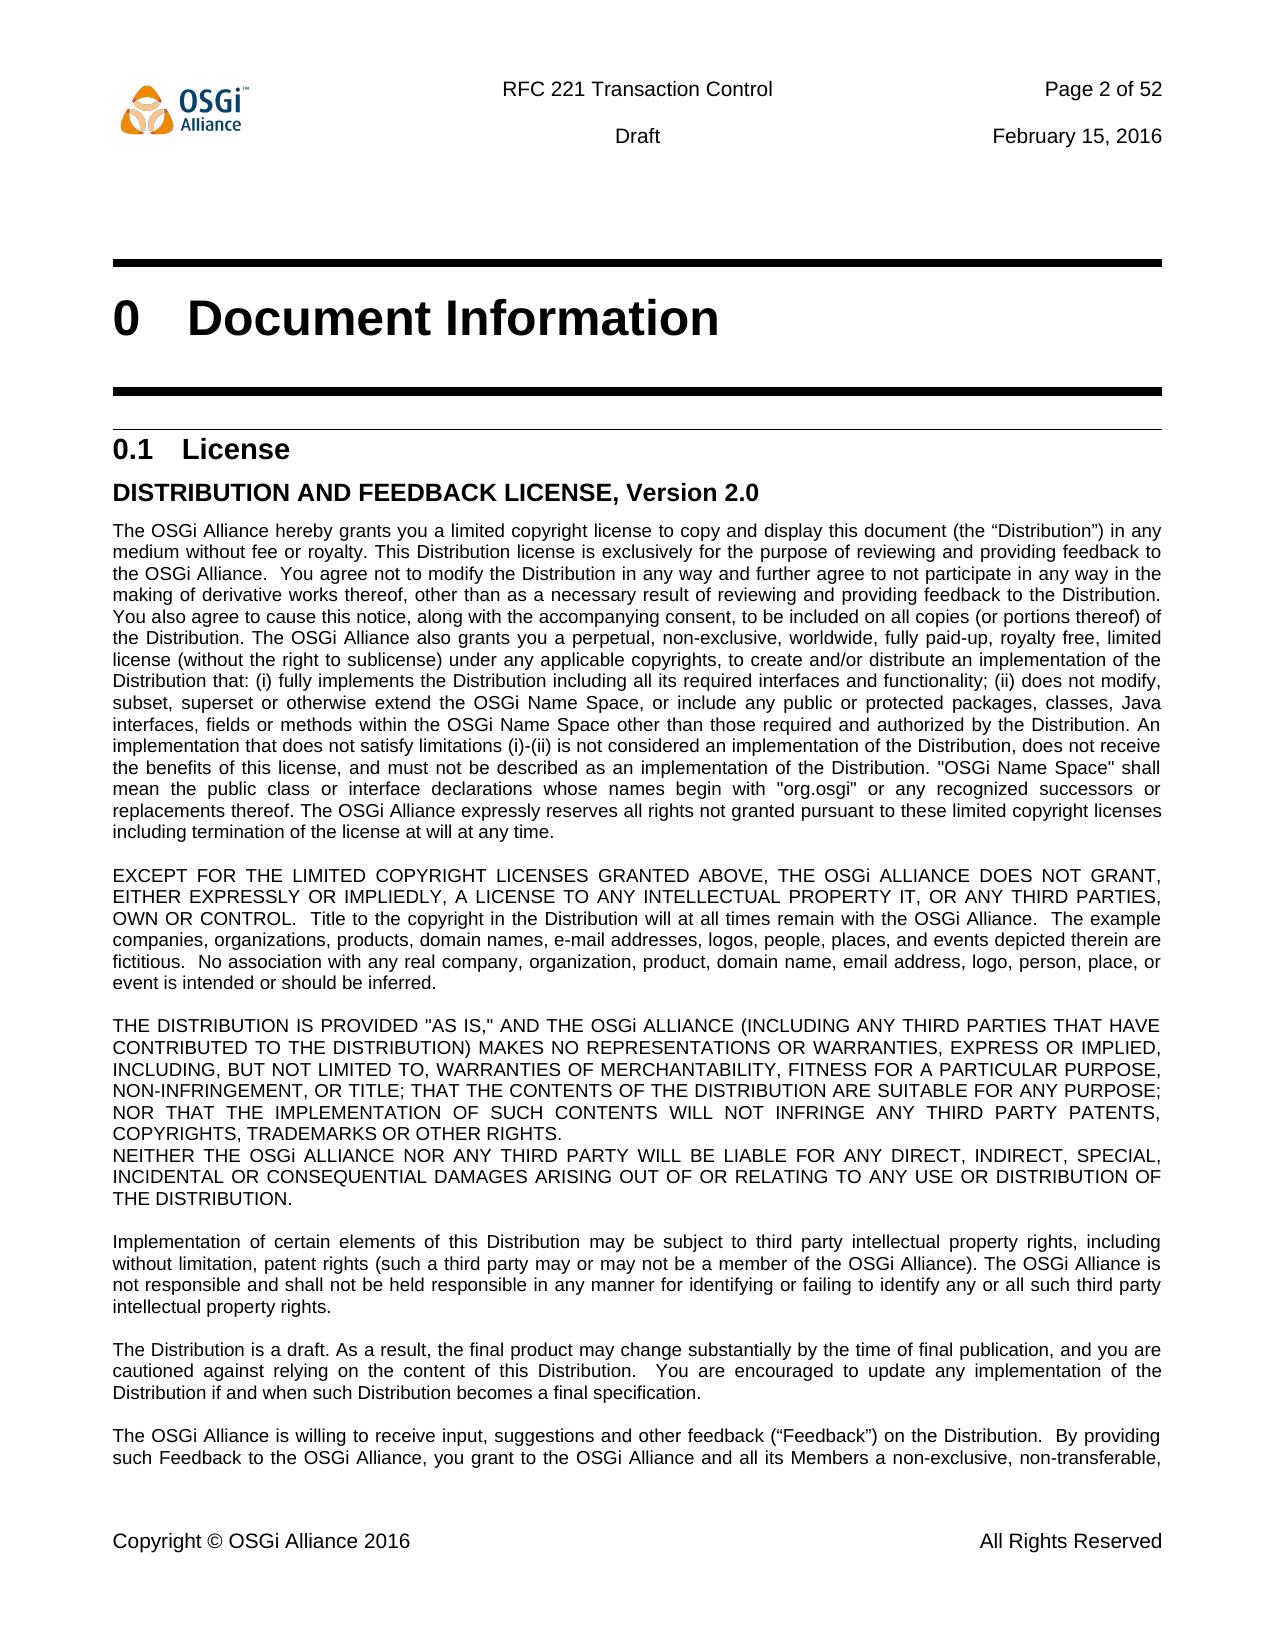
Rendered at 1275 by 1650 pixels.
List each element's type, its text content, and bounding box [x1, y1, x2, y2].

subtitle Document Information [112, 260, 1162, 396]
text Implementation of certain elements of this Distribution may be subject to third party intellectual property rights, including without limitation, patent rights (such a third party may or may not be a member of the OSGi Alliance). The OSGi Alliance is not responsible and shall not be held responsible in any manner for identifying or failing to identify any or all such third party intellectual property rights. [112, 1231, 1162, 1317]
text EXCEPT FOR THE LIMITED COPYRIGHT LICENSES GRANTED ABOVE, THE OSGi ALLIANCE DOES NOT GRANT, EITHER EXPRESSLY OR IMPLIEDLY, A LICENSE TO ANY INTELLECTUAL PROPERTY IT, OR ANY THIRD PARTIES, OWN OR CONTROL. Title to the copyright in the Distribution will at all times remain with the OSGi Alliance. The example companies, organizations, products, domain names, e-mail addresses, logos, people, places, and events depicted therein are fictitious. No association with any real company, organization, product, domain name, email address, logo, person, place, or event is intended or should be inferred. [112, 864, 1162, 994]
text The OSGi Alliance is willing to receive input, suggestions and other feedback (“Feedback”) on the Distribution. By providing such Feedback to the OSGi Alliance, you grant to the OSGi Alliance and all its Members a non-exclusive, non-transferable, [112, 1425, 1162, 1468]
picture [113, 78, 257, 142]
text The Distribution is a draft. As a result, the final product may change substantially by the time of final publication, and you are cautioned against relying on the content of this Distribution. You are encouraged to update any implementation of the Distribution if and when such Distribution becomes a final specification. [112, 1339, 1162, 1403]
text NEITHER THE OSGi ALLIANCE NOR ANY THIRD PARTY WILL BE LIABLE FOR ANY DIRECT, INDIRECT, SPECIAL, INCIDENTAL OR CONSEQUENTIAL DAMAGES ARISING OUT OF OR RELATING TO ANY USE OR DISTRIBUTION OF THE DISTRIBUTION. [112, 1145, 1162, 1209]
text DISTRIBUTION AND FEEDBACK LICENSE, Version 2.0 [112, 478, 1162, 507]
text The OSGi Alliance hereby grants you a limited copyright license to copy and display this document (the “Distribution”) in any medium without fee or royalty. This Distribution license is exclusively for the purpose of reviewing and providing feedback to the OSGi Alliance. You agree not to modify the Distribution in any way and further agree to not participate in any way in the making of derivative works thereof, other than as a necessary result of reviewing and providing feedback to the Distribution. You also agree to cause this notice, along with the accompanying consent, to be included on all copies (or portions thereof) of the Distribution. The OSGi Alliance also grants you a perpetual, non-exclusive, worldwide, fully paid-up, royalty free, limited license (without the right to sublicense) under any applicable copyrights, to create and/or distribute an implementation of the Distribution that: (i) fully implements the Distribution including all its required interfaces and functionality; (ii) does not modify, subset, superset or otherwise extend the OSGi Name Space, or include any public or protected packages, classes, Java interfaces, fields or methods within the OSGi Name Space other than those required and authorized by the Distribution. An implementation that does not satisfy limitations (i)-(ii) is not considered an implementation of the Distribution, does not receive the benefits of this license, and must not be described as an implementation of the Distribution. "OSGi Name Space" shall mean the public class or interface declarations whose names begin with "org.osgi" or any recognized successors or replacements thereof. The OSGi Alliance expressly reserves all rights not granted pursuant to these limited copyright licenses including termination of the license at will at any time. [112, 519, 1162, 843]
text THE DISTRIBUTION IS PROVIDED "AS IS," AND THE OSGi ALLIANCE (INCLUDING ANY THIRD PARTIES THAT HAVE CONTRIBUTED TO THE DISTRIBUTION) MAKES NO REPRESENTATIONS OR WARRANTIES, EXPRESS OR IMPLIED, INCLUDING, BUT NOT LIMITED TO, WARRANTIES OF MERCHANTABILITY, FITNESS FOR A PARTICULAR PURPOSE, NON-INFRINGEMENT, OR TITLE; THAT THE CONTENTS OF THE DISTRIBUTION ARE SUITABLE FOR ANY PURPOSE; NOR THAT THE IMPLEMENTATION OF SUCH CONTENTS WILL NOT INFRINGE ANY THIRD PARTY PATENTS, COPYRIGHTS, TRADEMARKS OR OTHER RIGHTS. [112, 1015, 1162, 1145]
subtitle License [112, 430, 1162, 466]
